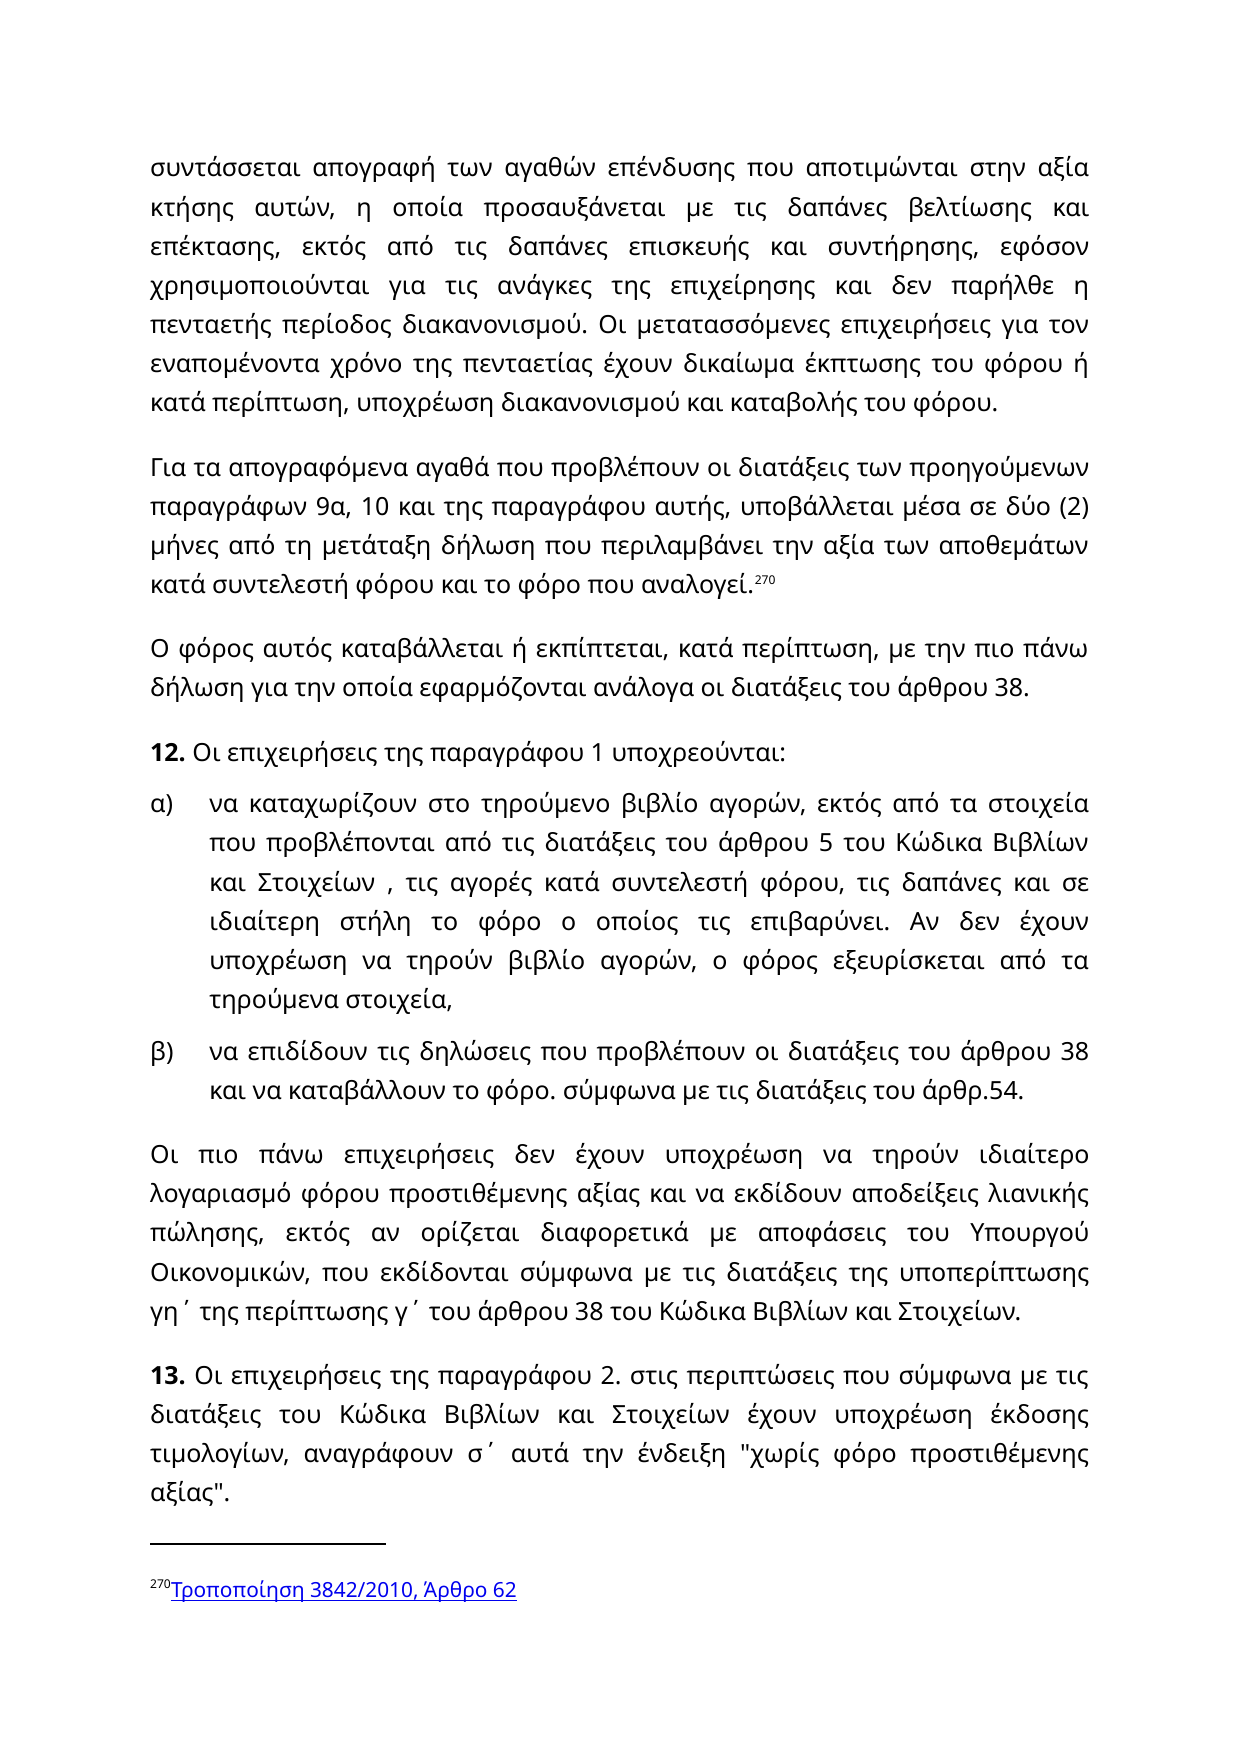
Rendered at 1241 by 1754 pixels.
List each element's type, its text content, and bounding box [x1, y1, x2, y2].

list α) να καταχωρίζουν στο τηρούμενο βιβλίο αγορών, εκτός από τα στοιχεία που προβλέπονται από τις διατάξεις του άρθρου 5 του Κώδικα Βιβλίων και Στοιχείων , τις αγορές κατά συντελεστή φόρου, τις δαπάνες και σε ιδιαίτερη στήλη το φόρο ο οποίος τις επιβαρύνει. Αν δεν έχουν υποχρέωση να τηρούν βιβλίο αγορών, ο φόρος εξευρίσκεται από τα τηρούμενα στοιχεία, [150, 786, 1090, 1016]
text συντάσσεται απογραφή των αγαθών επένδυσης που αποτιμώνται στην αξία κτήσης αυτών, η οποία προσαυξάνεται με τις δαπάνες βελτίωσης και επέκτασης, εκτός από τις δαπάνες επισκευής και συντήρησης, εφόσον χρησιμοποιούνται για τις ανάγκες της επιχείρησης και δεν παρήλθε η πενταετής περίοδος διακανονισμού. Οι μετατασσόμενες επιχειρήσεις για τον εναπομένοντα χρόνο της πενταετίας έχουν δικαίωμα έκπτωσης του φόρου ή κατά περίπτωση, υποχρέωση διακανονισμού και καταβολής του φόρου. [150, 150, 1090, 419]
list β) να επιδίδουν τις δηλώσεις που προβλέπουν οι διατάξεις του άρθρου 38 και να καταβάλλουν το φόρο. σύμφωνα με τις διατάξεις του άρθρ.54. [150, 1033, 1090, 1107]
text Οι πιο πάνω επιχειρήσεις δεν έχουν υποχρέωση να τηρούν ιδιαίτερο λογαριασμό φόρου προστιθέμενης αξίας και να εκδίδουν αποδείξεις λιανικής πώλησης, εκτός αν ορίζεται διαφορετικά με αποφάσεις του Υπουργού Οικονομικών, που εκδίδονται σύμφωνα με τις διατάξεις της υποπερίπτωσης γη΄ της περίπτωσης γ΄ του άρθρου 38 του Κώδικα Βιβλίων και Στοιχείων. [150, 1137, 1090, 1327]
text 12. Οι επιχειρήσεις της παραγράφου 1 υποχρεούνται: [150, 734, 1090, 768]
text Ο φόρος αυτός καταβάλλεται ή εκπίπτεται, κατά περίπτωση, με την πιο πάνω δήλωση για την οποία εφαρμόζονται ανάλογα οι διατάξεις του άρθρου 38. [150, 631, 1090, 704]
text Για τα απογραφόμενα αγαθά που προβλέπουν οι διατάξεις των προηγούμενων παραγράφων 9α, 10 και της παραγράφου αυτής, υποβάλλεται μέσα σε δύο (2) μήνες από τη μετάταξη δήλωση που περιλαμβάνει την αξία των αποθεμάτων κατά συντελεστή φόρου και το φόρο που αναλογεί. [150, 449, 1090, 601]
text 13. Οι επιχειρήσεις της παραγράφου 2. στις περιπτώσεις που σύμφωνα με τις διατάξεις του Κώδικα Βιβλίων και Στοιχείων έχουν υποχρέωση έκδοσης τιμολογίων, αναγράφουν σ΄ αυτά την ένδειξη "χωρίς φόρο προστιθέμενης αξίας". [150, 1357, 1090, 1509]
text Τροποποίηση 3842/2010, Άρθρο 62 [150, 1576, 1090, 1604]
